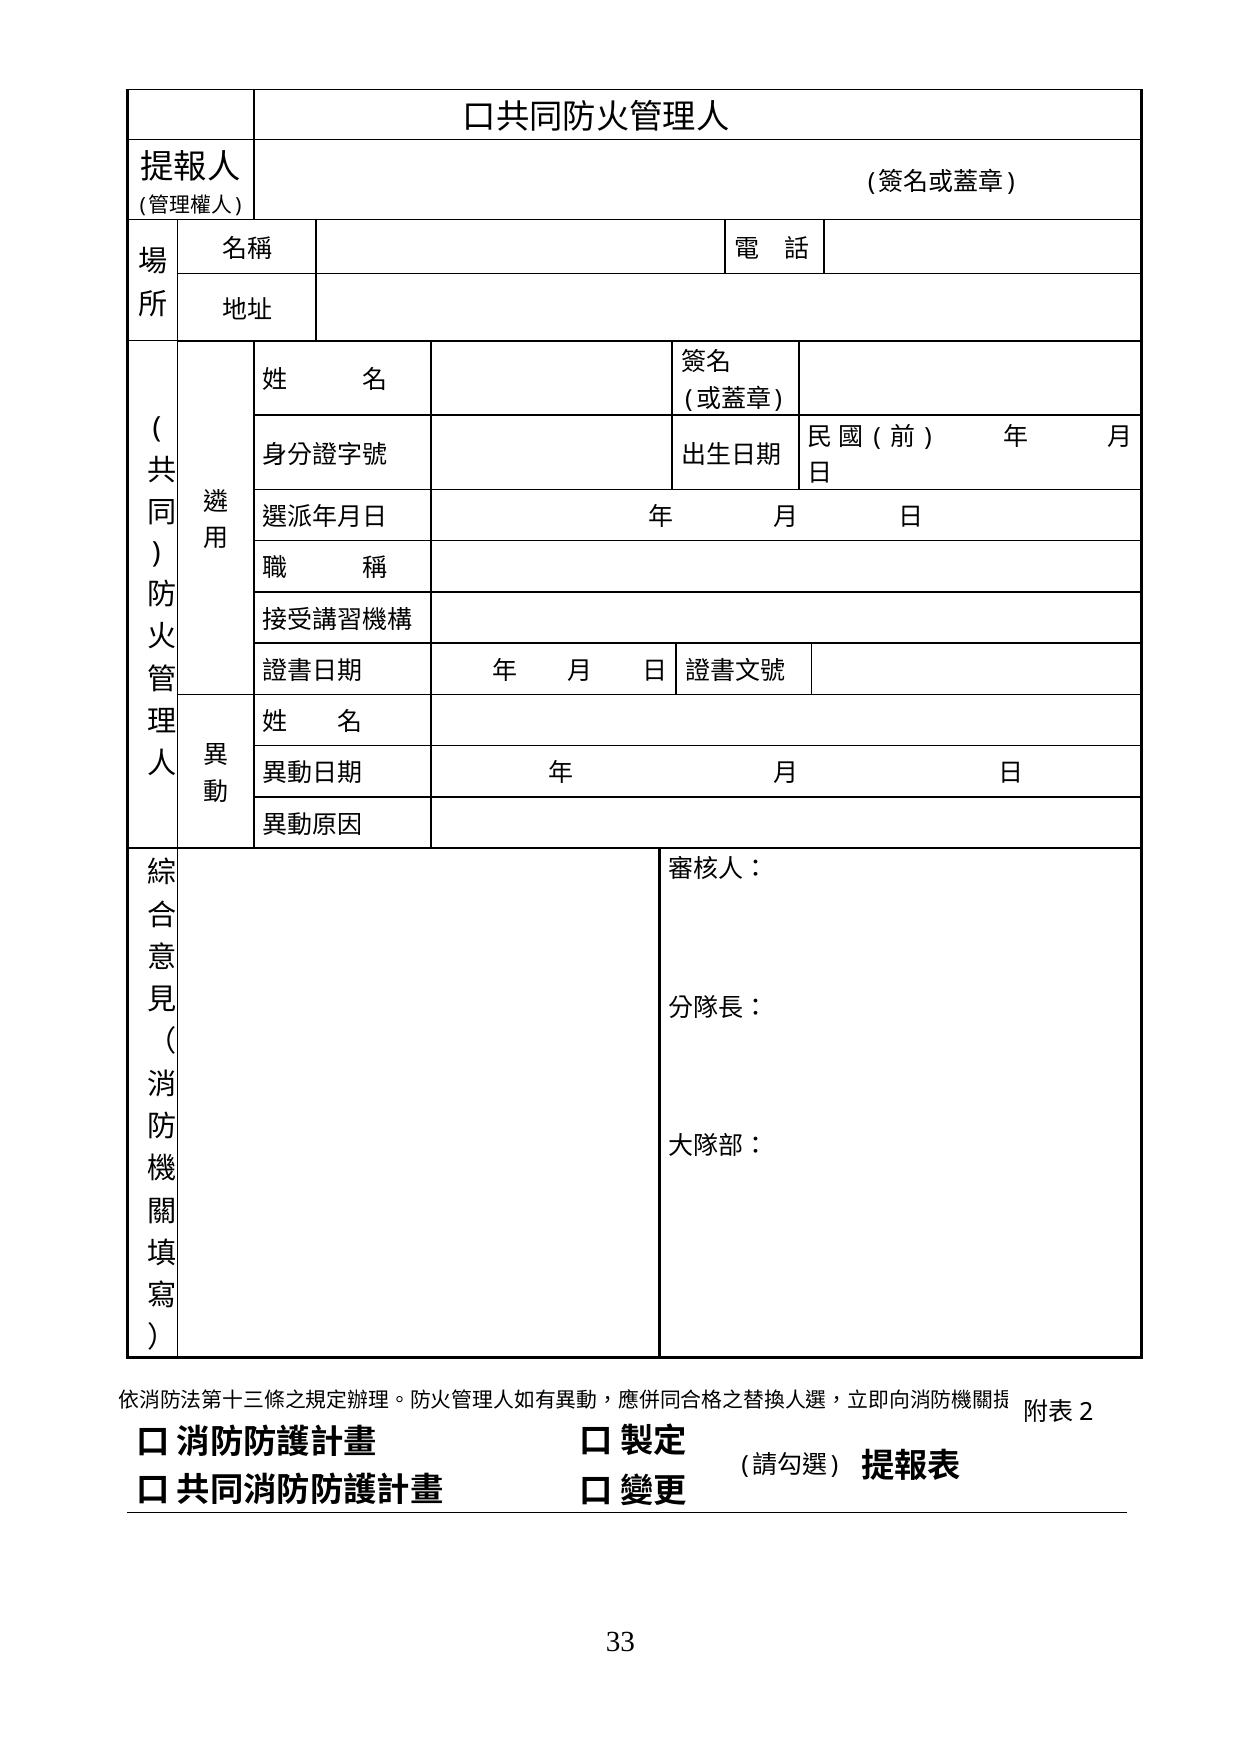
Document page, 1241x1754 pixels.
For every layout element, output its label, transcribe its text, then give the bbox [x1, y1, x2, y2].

table_cell 異動日期 [255, 746, 430, 796]
table_cell 電 話 [726, 220, 823, 272]
table_cell [432, 342, 671, 414]
table_cell [432, 416, 671, 488]
table_cell 接受講習機構 [255, 593, 430, 642]
table_cell 年 月 日 [432, 644, 675, 693]
table_cell 姓 名 [255, 695, 430, 745]
table_header 口 消防防護計畫 口 共同消防防護計畫 [127, 1414, 539, 1512]
table_cell 異動 [178, 695, 253, 847]
table_cell 口共同防火管理人 [255, 90, 1140, 138]
table_cell 提報人 (管理權人) [129, 140, 253, 218]
table_cell 出生日期 [673, 416, 798, 488]
table_cell 地址 [178, 274, 315, 340]
table_cell 姓 名 [255, 342, 430, 414]
table_cell [812, 644, 1140, 693]
table_cell [317, 274, 1140, 340]
table_cell 場 所 [129, 220, 177, 340]
table_cell 證書文號 [677, 644, 811, 693]
table_cell (共同)防火管理人 [129, 341, 177, 847]
text 依消防法第十三條之規定辦理。防火管理人如有異動，應併同合格之替換人選，立即向消防機關提報。 [118, 1383, 1122, 1414]
table_header 提報表 [852, 1384, 1127, 1512]
table_cell 簽名 (或蓋章) [673, 342, 798, 414]
table_cell 名稱 [178, 220, 315, 272]
table_cell 選派年月日 [255, 490, 430, 540]
table_cell 職 稱 [255, 541, 430, 591]
table_header (請勾選) [727, 1414, 852, 1512]
table_cell [432, 541, 1140, 591]
table_cell [432, 593, 1140, 642]
table_cell [825, 220, 1140, 272]
table_header 口 製定 [540, 1414, 727, 1462]
table_cell 民國(前) 年 月 日 [800, 416, 1140, 488]
table_cell [129, 90, 253, 138]
table_cell 口 變更 [540, 1462, 727, 1512]
table_cell 年 月 日 [432, 746, 1140, 796]
table_cell [432, 798, 1140, 847]
table_cell [317, 220, 724, 272]
table_cell (簽名或蓋章) [255, 140, 1140, 218]
table_cell [178, 849, 658, 1356]
table_cell 年 月 日 [432, 490, 1140, 540]
table_cell 綜合意見（消防機關填寫） [129, 849, 177, 1356]
table_cell [432, 695, 1140, 745]
table_cell [800, 342, 1140, 414]
table_cell 異動原因 [255, 798, 430, 847]
table_cell 遴用 [178, 342, 253, 693]
table_cell 審核人： 分隊長： 大隊部： [661, 849, 1140, 1356]
table_cell 身分證字號 [255, 416, 430, 488]
table_cell 證書日期 [255, 644, 430, 693]
